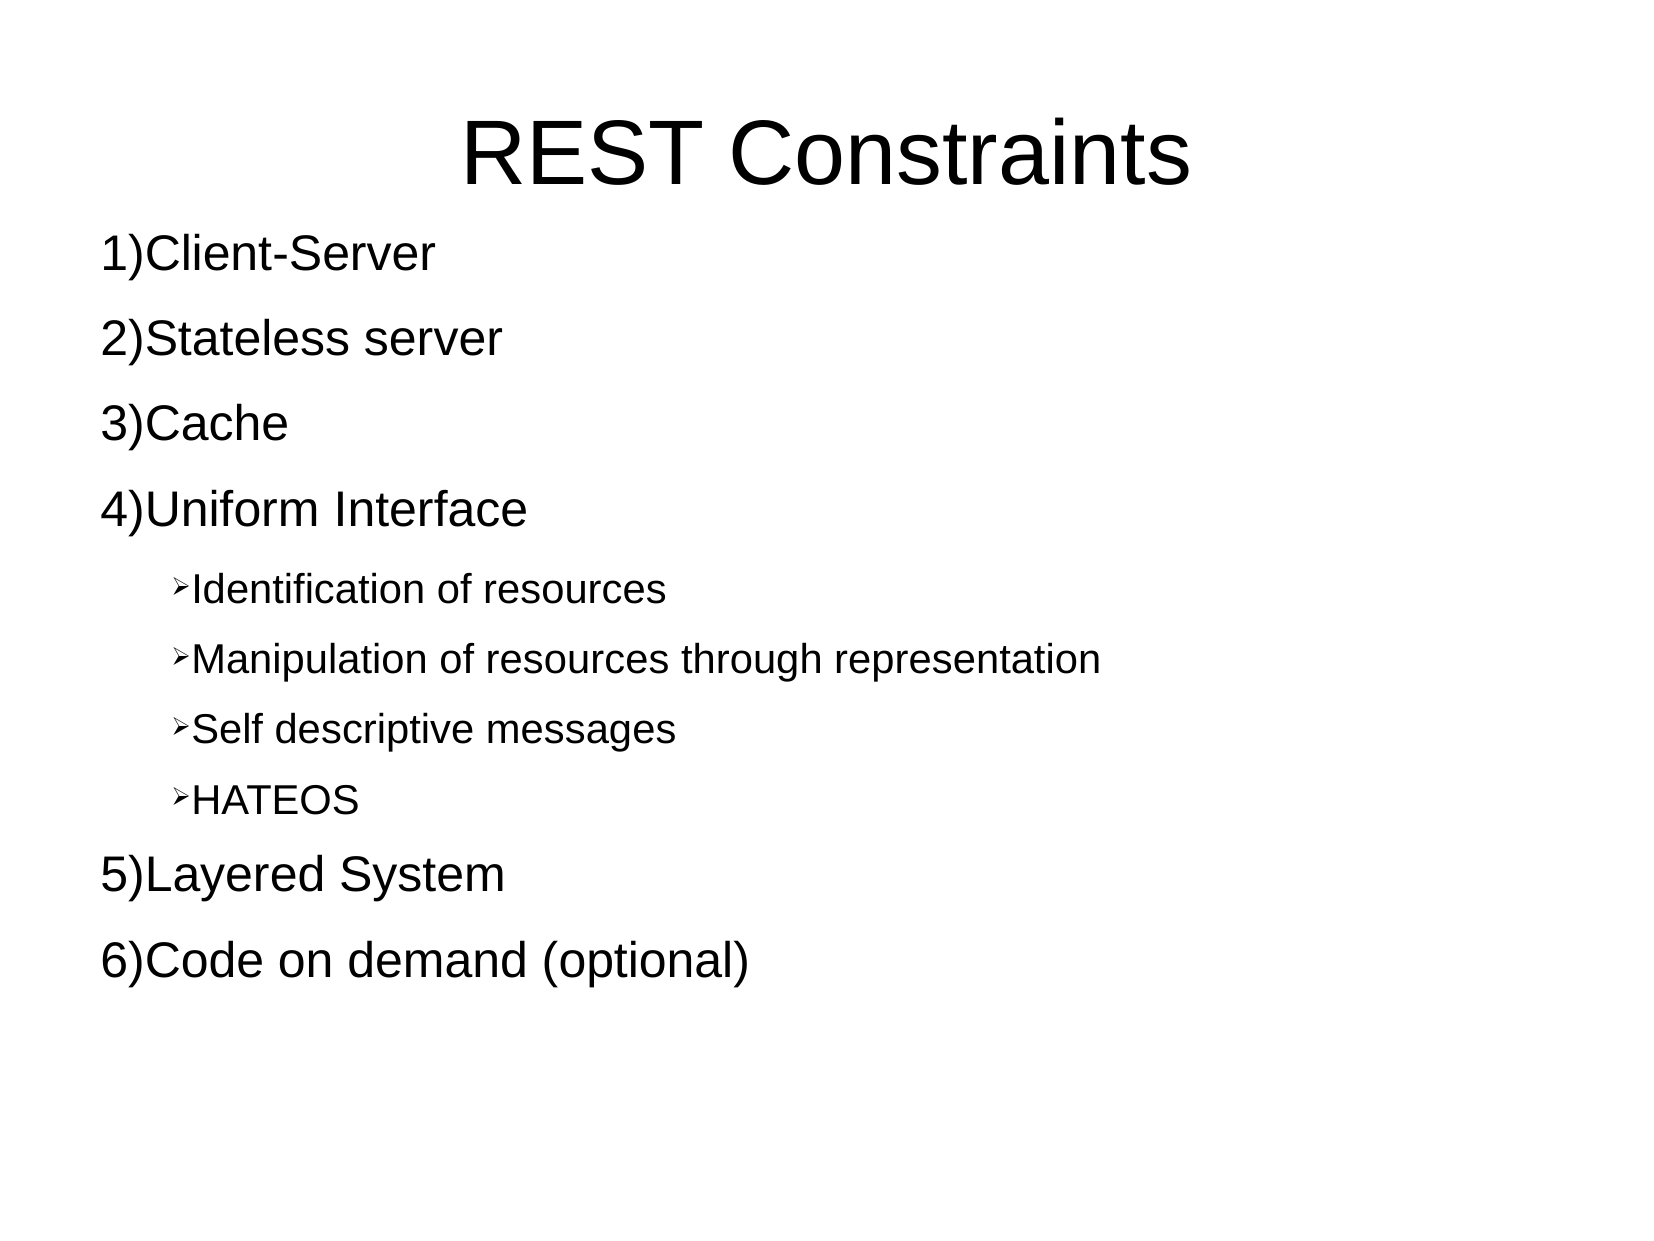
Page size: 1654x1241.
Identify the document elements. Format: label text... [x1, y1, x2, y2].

title REST Constraints [82, 49, 1571, 225]
list Client-Server Stateless server Cache Uniform Interface Identification of resources Manipulation of resources through representation Self descriptive messages HATEOS Layered System Code on demand (optional) [82, 225, 1571, 1126]
